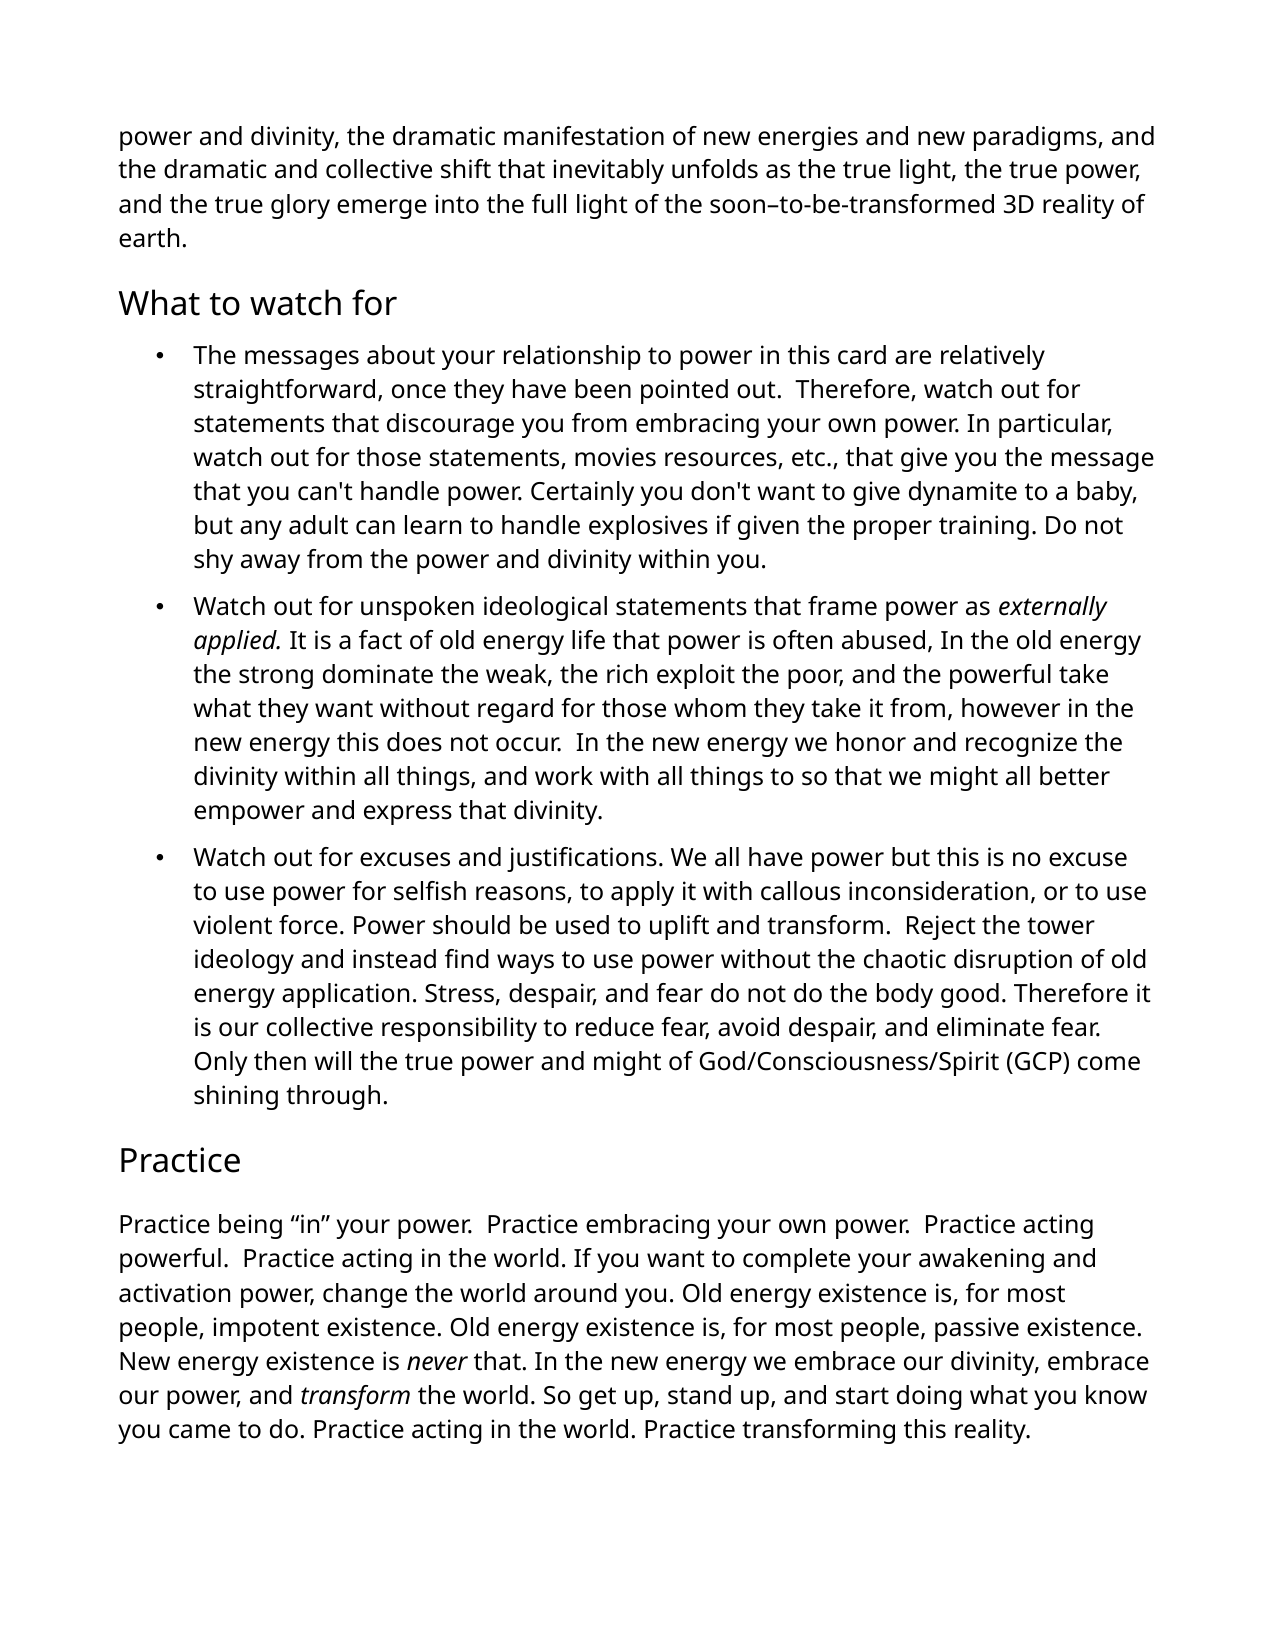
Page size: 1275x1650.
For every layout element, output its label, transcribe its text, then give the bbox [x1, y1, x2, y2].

text Practice being “in” your power. Practice embracing your own power. Practice acting powerful. Practice acting in the world. If you want to complete your awakening and activation power, change the world around you. Old energy existence is, for most people, impotent existence. Old energy existence is, for most people, passive existence. New energy existence is never that. In the new energy we embrace our divinity, embrace our power, and transform the world. So get up, stand up, and start doing what you know you came to do. Practice acting in the world. Practice transforming this reality. [118, 1207, 1157, 1446]
list The messages about your relationship to power in this card are relatively straightforward, once they have been pointed out. Therefore, watch out for statements that discourage you from embracing your own power. In particular, watch out for those statements, movies resources, etc., that give you the message that you can't handle power. Certainly you don't want to give dynamite to a baby, but any adult can learn to handle explosives if given the proper training. Do not shy away from the power and divinity within you. [156, 337, 1157, 576]
text power and divinity, the dramatic manifestation of new energies and new paradigms, and the dramatic and collective shift that inevitably unfolds as the true light, the true power, and the true glory emerge into the full light of the soon–to-be-transformed 3D reality of earth. [118, 118, 1157, 254]
subtitle Practice [118, 1137, 1157, 1182]
list Watch out for unspoken ideological statements that frame power as externally applied. It is a fact of old energy life that power is often abused, In the old energy the strong dominate the weak, the rich exploit the poor, and the powerful take what they want without regard for those whom they take it from, however in the new energy this does not occur. In the new energy we honor and recognize the divinity within all things, and work with all things to so that we might all better empower and express that divinity. [156, 588, 1157, 827]
subtitle What to watch for [118, 279, 1157, 325]
list Watch out for excuses and justifications. We all have power but this is no excuse to use power for selfish reasons, to apply it with callous inconsideration, or to use violent force. Power should be used to uplift and transform. Reject the tower ideology and instead find ways to use power without the chaotic disruption of old energy application. Stress, despair, and fear do not do the body good. Therefore it is our collective responsibility to reduce fear, avoid despair, and eliminate fear. Only then will the true power and might of God/Consciousness/Spirit (GCP) come shining through. [156, 839, 1157, 1112]
